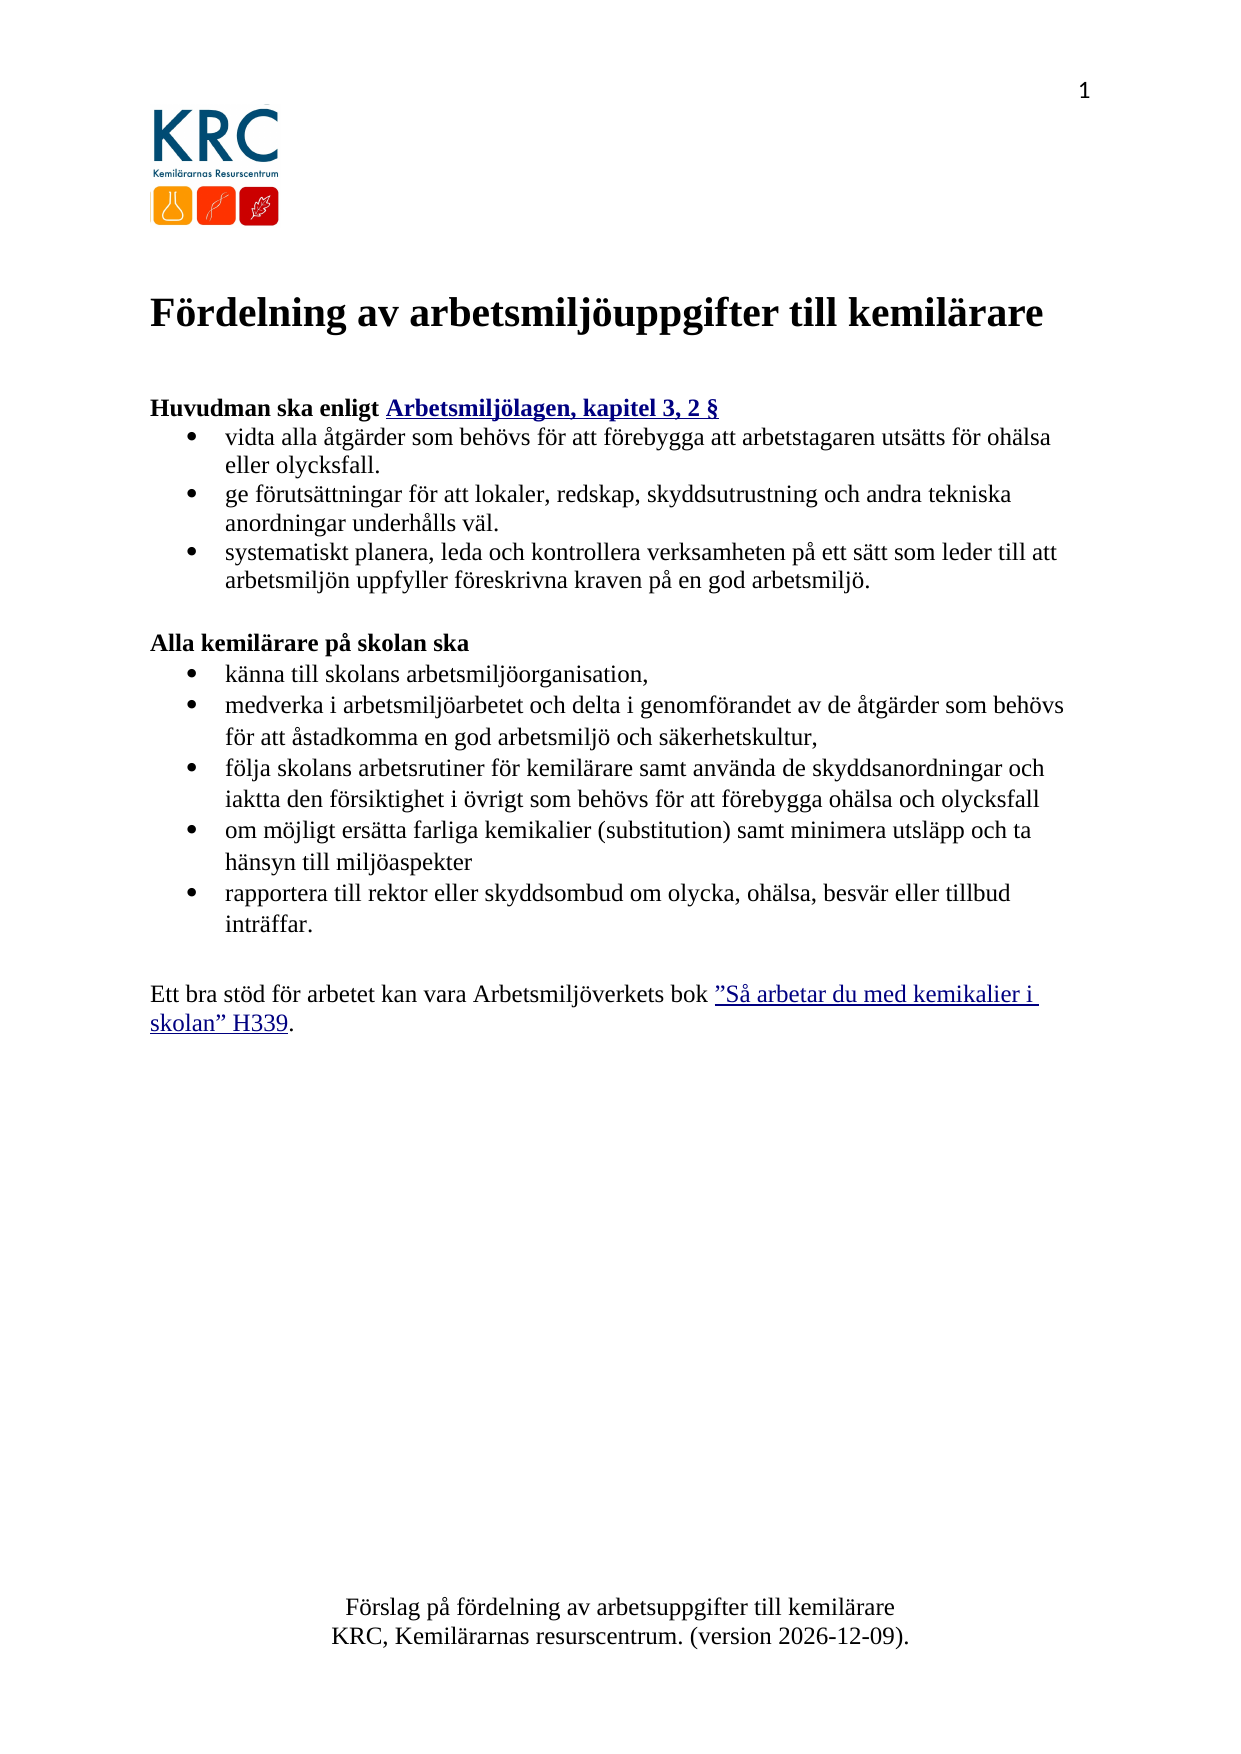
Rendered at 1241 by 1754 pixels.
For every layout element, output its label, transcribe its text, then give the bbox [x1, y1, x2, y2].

subtitle Fördelning av arbetsmiljöuppgifter till kemilärare [150, 287, 1090, 335]
list medverka i arbetsmiljöarbetet och delta i genomförandet av de åtgärder som behövs för att åstadkomma en god arbetsmiljö och säkerhetskultur, [187, 688, 1090, 751]
list känna till skolans arbetsmiljöorganisation, [187, 657, 1090, 688]
list rapportera till rektor eller skyddsombud om olycka, ohälsa, besvär eller tillbud inträffar. [187, 876, 1090, 938]
list vidta alla åtgärder som behövs för att förebygga att arbetstagaren utsätts för ohälsa eller olycksfall. [187, 422, 1090, 479]
list ge förutsättningar för att lokaler, redskap, skyddsutrustning och andra tekniska anordningar underhålls väl. [187, 479, 1090, 537]
list systematiskt planera, leda och kontrollera verksamheten på ett sätt som leder till att arbetsmiljön uppfyller föreskrivna kraven på en god arbetsmiljö. [187, 537, 1090, 594]
text Huvudman ska enligt Arbetsmiljölagen, kapitel 3, 2 § [150, 393, 1090, 422]
list följa skolans arbetsrutiner för kemilärare samt använda de skyddsanordningar och iaktta den försiktighet i övrigt som behövs för att förebygga ohälsa och olycksfall [187, 751, 1090, 813]
text Alla kemilärare på skolan ska [150, 626, 1090, 657]
text Ett bra stöd för arbetet kan vara Arbetsmiljöverkets bok ”Så arbetar du med kemikalier i skolan” H339. [150, 979, 1090, 1037]
list om möjligt ersätta farliga kemikalier (substitution) samt minimera utsläpp och ta hänsyn till miljöaspekter [187, 813, 1090, 876]
